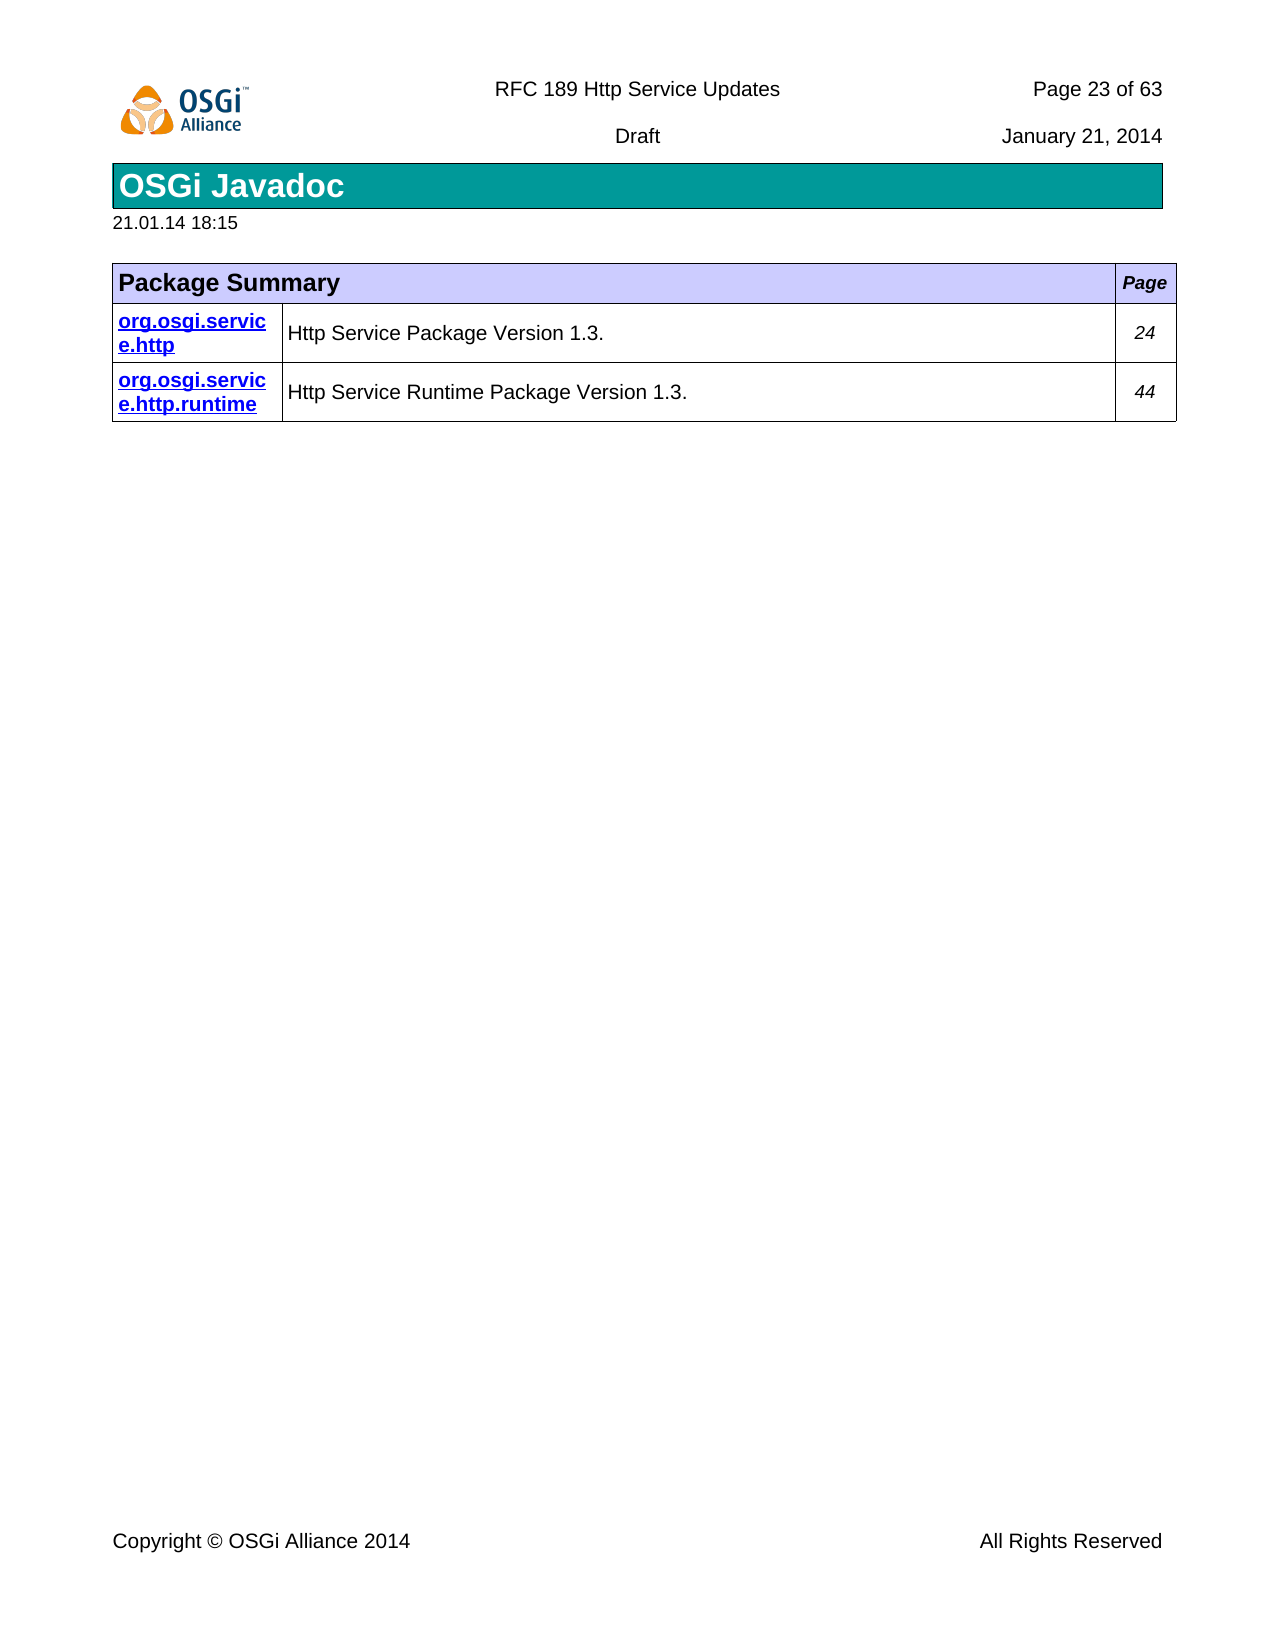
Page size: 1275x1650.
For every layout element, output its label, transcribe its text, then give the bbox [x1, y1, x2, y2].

subtitle OSGi Javadoc [114, 164, 1162, 208]
table_cell org.osgi.service.http.runtime [113, 363, 282, 421]
table_header Package Summary [113, 264, 1115, 303]
table_cell org.osgi.service.http [113, 304, 282, 362]
table_cell 44 [1116, 363, 1176, 421]
picture [113, 78, 257, 142]
text 21.01.14 18:15 [112, 212, 1162, 233]
table_cell Http Service Package Version 1.3. [283, 304, 1115, 362]
table_cell 24 [1116, 304, 1176, 362]
table_cell Http Service Runtime Package Version 1.3. [283, 363, 1115, 421]
table_header Page [1116, 264, 1176, 303]
